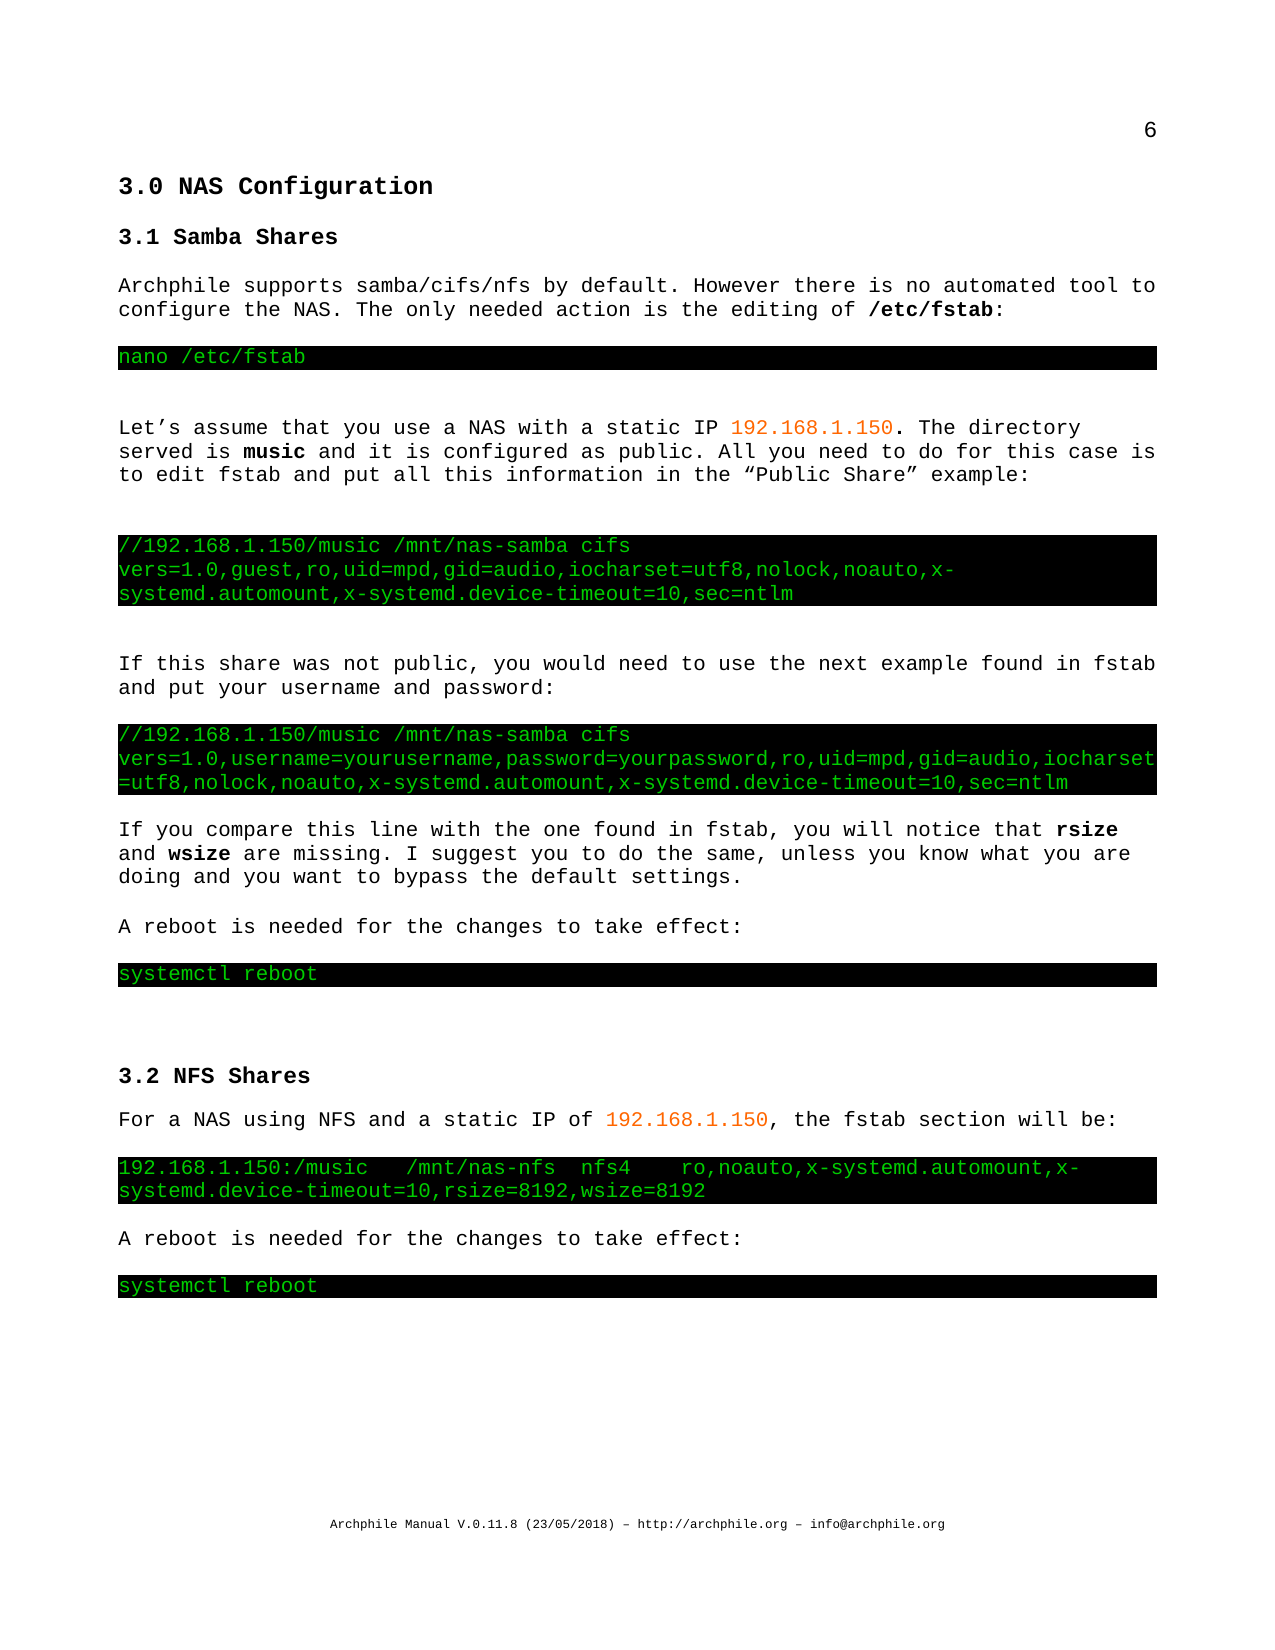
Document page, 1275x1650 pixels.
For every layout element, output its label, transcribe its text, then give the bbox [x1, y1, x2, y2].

text 3.1 Samba Shares [118, 226, 1157, 251]
text A reboot is needed for the changes to take effect: [118, 1228, 1157, 1251]
text A reboot is needed for the changes to take effect: [118, 916, 1157, 939]
text 192.168.1.150:/music /mnt/nas-nfs nfs4 ro,noauto,x-systemd.automount,x-systemd.device-timeout=10,rsize=8192,wsize=8192 [118, 1157, 1157, 1204]
text //192.168.1.150/music /mnt/nas-samba cifs vers=1.0,guest,ro,uid=mpd,gid=audio,iocharset=utf8,nolock,noauto,x-systemd.automount,x-systemd.device-timeout=10,sec=ntlm [118, 535, 1157, 606]
text nano /etc/fstab [118, 346, 1157, 370]
text Let’s assume that you use a NAS with a static IP 192.168.1.150. The directory served is music and it is configured as public. All you need to do for this case is to edit fstab and put all this information in the “Public Share” example: [118, 417, 1157, 488]
text systemctl reboot [118, 963, 1157, 987]
text Archphile supports samba/cifs/nfs by default. However there is no automated tool to configure the NAS. The only needed action is the editing of /etc/fstab: [118, 275, 1157, 322]
text If you compare this line with the one found in fstab, you will notice that rsize and wsize are missing. I suggest you to do the same, unless you know what you are doing and you want to bypass the default settings. [118, 819, 1157, 890]
text 3.0 NAS Configuration [118, 173, 1157, 202]
text //192.168.1.150/music /mnt/nas-samba cifs vers=1.0,username=yourusername,password=yourpassword,ro,uid=mpd,gid=audio,iocharset=utf8,nolock,noauto,x-systemd.automount,x-systemd.device-timeout=10,sec=ntlm [118, 724, 1157, 795]
text For a NAS using NFS and a static IP of 192.168.1.150, the fstab section will be: [118, 1109, 1157, 1133]
text If this share was not public, you would need to use the next example found in fstab and put your username and password: [118, 653, 1157, 701]
text 3.2 NFS Shares [118, 1064, 1157, 1091]
text systemctl reboot [118, 1275, 1157, 1298]
